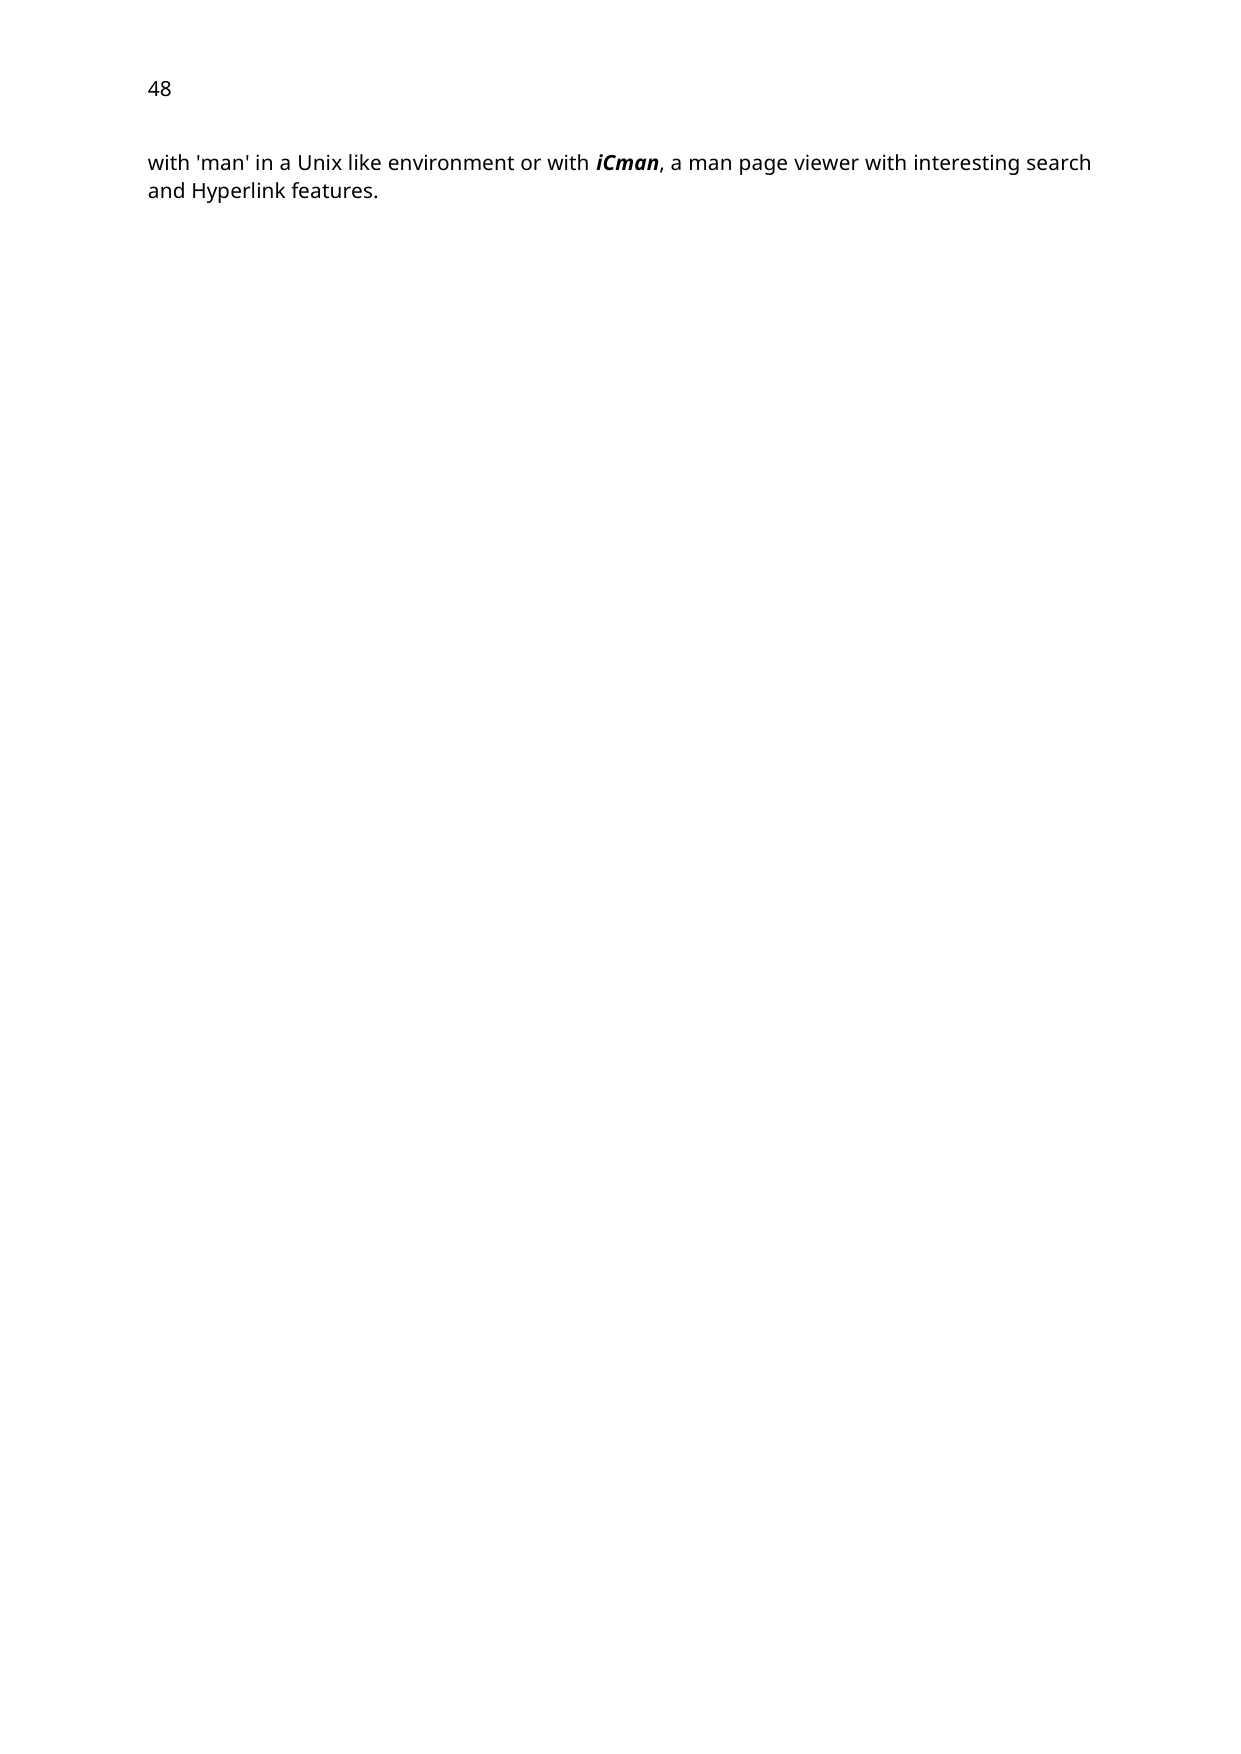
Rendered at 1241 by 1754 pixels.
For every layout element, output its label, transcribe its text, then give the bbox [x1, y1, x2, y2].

text with 'man' in a Unix like environment or with iCman, a man page viewer with interesting search and Hyperlink features. [148, 148, 1092, 205]
